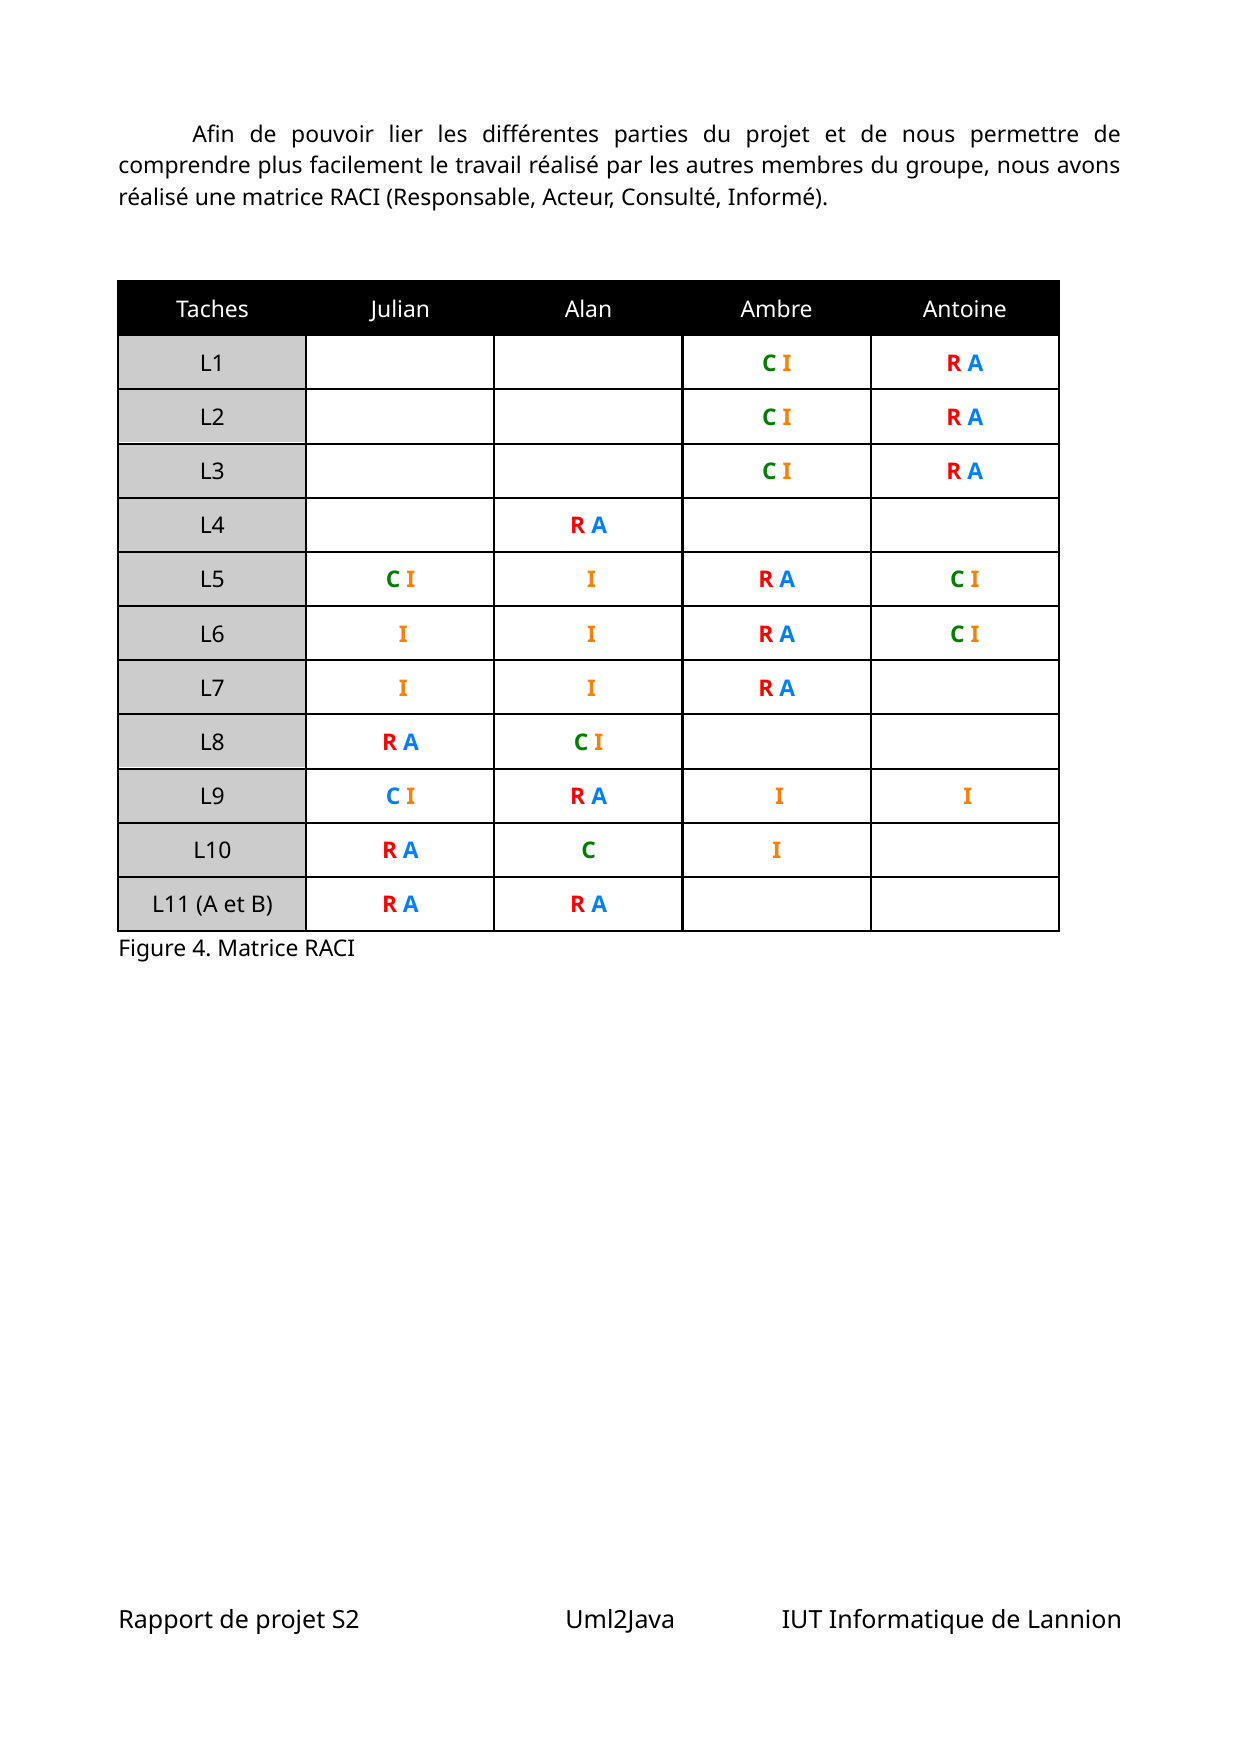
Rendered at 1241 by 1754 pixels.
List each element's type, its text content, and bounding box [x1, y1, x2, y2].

table_cell R A [307, 715, 493, 767]
table_cell [495, 390, 681, 442]
table_cell [872, 661, 1058, 713]
table_cell C [495, 824, 681, 876]
table_cell R A [495, 770, 681, 822]
table_cell L7 [119, 661, 305, 713]
table_cell C I [684, 445, 870, 497]
table_cell C I [684, 336, 870, 388]
table_cell I [307, 661, 493, 713]
table_cell R A [872, 445, 1058, 497]
table_cell I [684, 824, 870, 876]
table_cell C I [684, 390, 870, 442]
table_cell C I [307, 770, 493, 822]
table_cell [307, 445, 493, 497]
table_cell [307, 336, 493, 388]
table_cell L11 (A et B) [119, 878, 305, 930]
table_cell [872, 878, 1058, 930]
table_cell [495, 336, 681, 388]
table_cell C I [872, 607, 1058, 659]
table_cell L4 [119, 499, 305, 551]
text Figure 4. Matrice RACI [118, 932, 1122, 963]
table_header Julian [307, 282, 493, 334]
table_cell L5 [119, 553, 305, 605]
table_cell [684, 499, 870, 551]
table_cell C I [872, 553, 1058, 605]
table_cell C I [307, 553, 493, 605]
table_cell C I [495, 715, 681, 767]
table_cell I [872, 770, 1058, 822]
table_cell I [495, 607, 681, 659]
table_header Antoine [872, 282, 1058, 334]
table_header Alan [495, 282, 681, 334]
table_cell [307, 499, 493, 551]
table_cell [872, 824, 1058, 876]
table_cell I [307, 607, 493, 659]
table_cell L10 [119, 824, 305, 876]
table_cell L3 [119, 445, 305, 497]
table_header Taches [119, 282, 305, 334]
table_cell I [684, 770, 870, 822]
table_cell L1 [119, 336, 305, 388]
table_cell R A [307, 824, 493, 876]
table_cell R A [872, 390, 1058, 442]
table_cell L2 [119, 390, 305, 442]
table_cell R A [684, 661, 870, 713]
table_cell [307, 390, 493, 442]
table_cell R A [307, 878, 493, 930]
table_cell L9 [119, 770, 305, 822]
table_cell I [495, 553, 681, 605]
text Afin de pouvoir lier les différentes parties du projet et de nous permettre de comprendre plus facilement le travail réalisé par les autres membres du groupe, nous avons réalisé une matrice RACI (Responsable, Acteur, Consulté, Informé). [118, 118, 1122, 212]
table_cell L8 [119, 715, 305, 767]
table_cell [684, 878, 870, 930]
table_cell R A [495, 878, 681, 930]
table_cell L6 [119, 607, 305, 659]
table_cell I [495, 661, 681, 713]
table_cell R A [872, 336, 1058, 388]
table_cell R A [684, 607, 870, 659]
table_cell [872, 499, 1058, 551]
table_cell [872, 715, 1058, 767]
table_cell R A [684, 553, 870, 605]
table_cell R A [495, 499, 681, 551]
table_header Ambre [684, 282, 870, 334]
table_cell [495, 445, 681, 497]
table_cell [684, 715, 870, 767]
